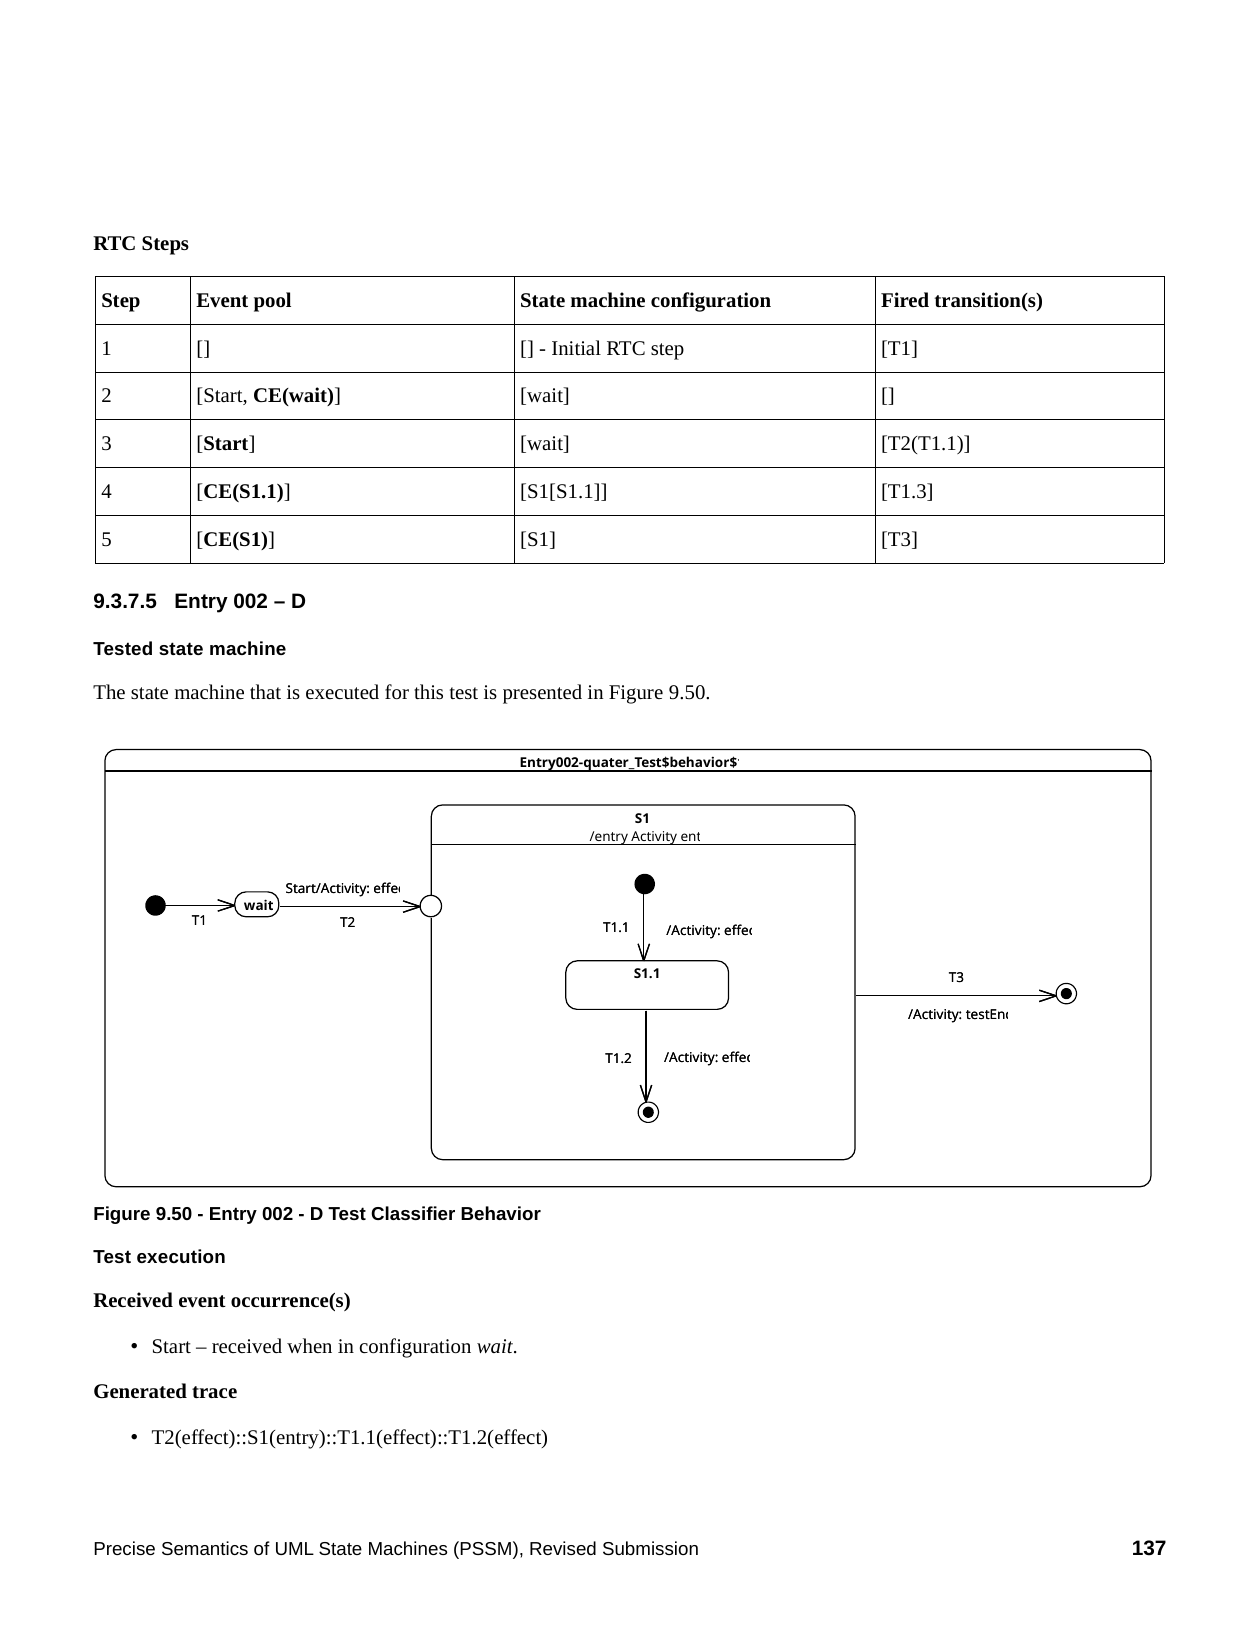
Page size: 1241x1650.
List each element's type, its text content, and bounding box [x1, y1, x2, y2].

table_cell [Start, CE(wait)] [191, 373, 514, 419]
subtitle Entry 002 – D [93, 587, 1164, 612]
table_cell [CE(S1)] [191, 516, 514, 562]
table_cell 5 [96, 516, 190, 562]
table_cell [] [191, 325, 514, 372]
table_cell [Start] [191, 420, 514, 467]
text RTC Steps [93, 231, 1164, 255]
table_cell [] [876, 373, 1164, 419]
table_header Event pool [191, 277, 514, 324]
table_cell [S1[S1.1]] [515, 468, 875, 515]
list T2(effect)::S1(entry)::T1.1(effect)::T1.2(effect) [131, 1424, 1164, 1449]
list Start – received when in configuration wait. [131, 1333, 1164, 1358]
text The state machine that is executed for this test is presented in Figure 9.50. [93, 680, 1164, 704]
table_header State machine configuration [515, 277, 875, 324]
table_cell [S1] [515, 516, 875, 562]
subtitle [93, 725, 1164, 738]
table_cell [T1] [876, 325, 1164, 372]
table_cell [T2(T1.1)] [876, 420, 1164, 467]
table_cell [wait] [515, 373, 875, 419]
subtitle Tested state machine [93, 637, 1164, 659]
table_cell 3 [96, 420, 190, 467]
table_cell [wait] [515, 420, 875, 467]
table_cell [T1.3] [876, 468, 1164, 515]
table_header Step [96, 277, 190, 324]
table_cell 2 [96, 373, 190, 419]
subtitle Test execution [93, 1224, 1164, 1267]
text Figure 9.50 - Entry 002 - D Test Classifier Behavior [93, 738, 1164, 1224]
table_header Fired transition(s) [876, 277, 1164, 324]
table_cell 1 [96, 325, 190, 372]
table_cell [] - Initial RTC step [515, 325, 875, 372]
table_cell [T3] [876, 516, 1164, 562]
table_cell [CE(S1.1)] [191, 468, 514, 515]
text Received event occurrence(s) [93, 1288, 1164, 1312]
table_cell 4 [96, 468, 190, 515]
text Generated trace [93, 1379, 1164, 1403]
